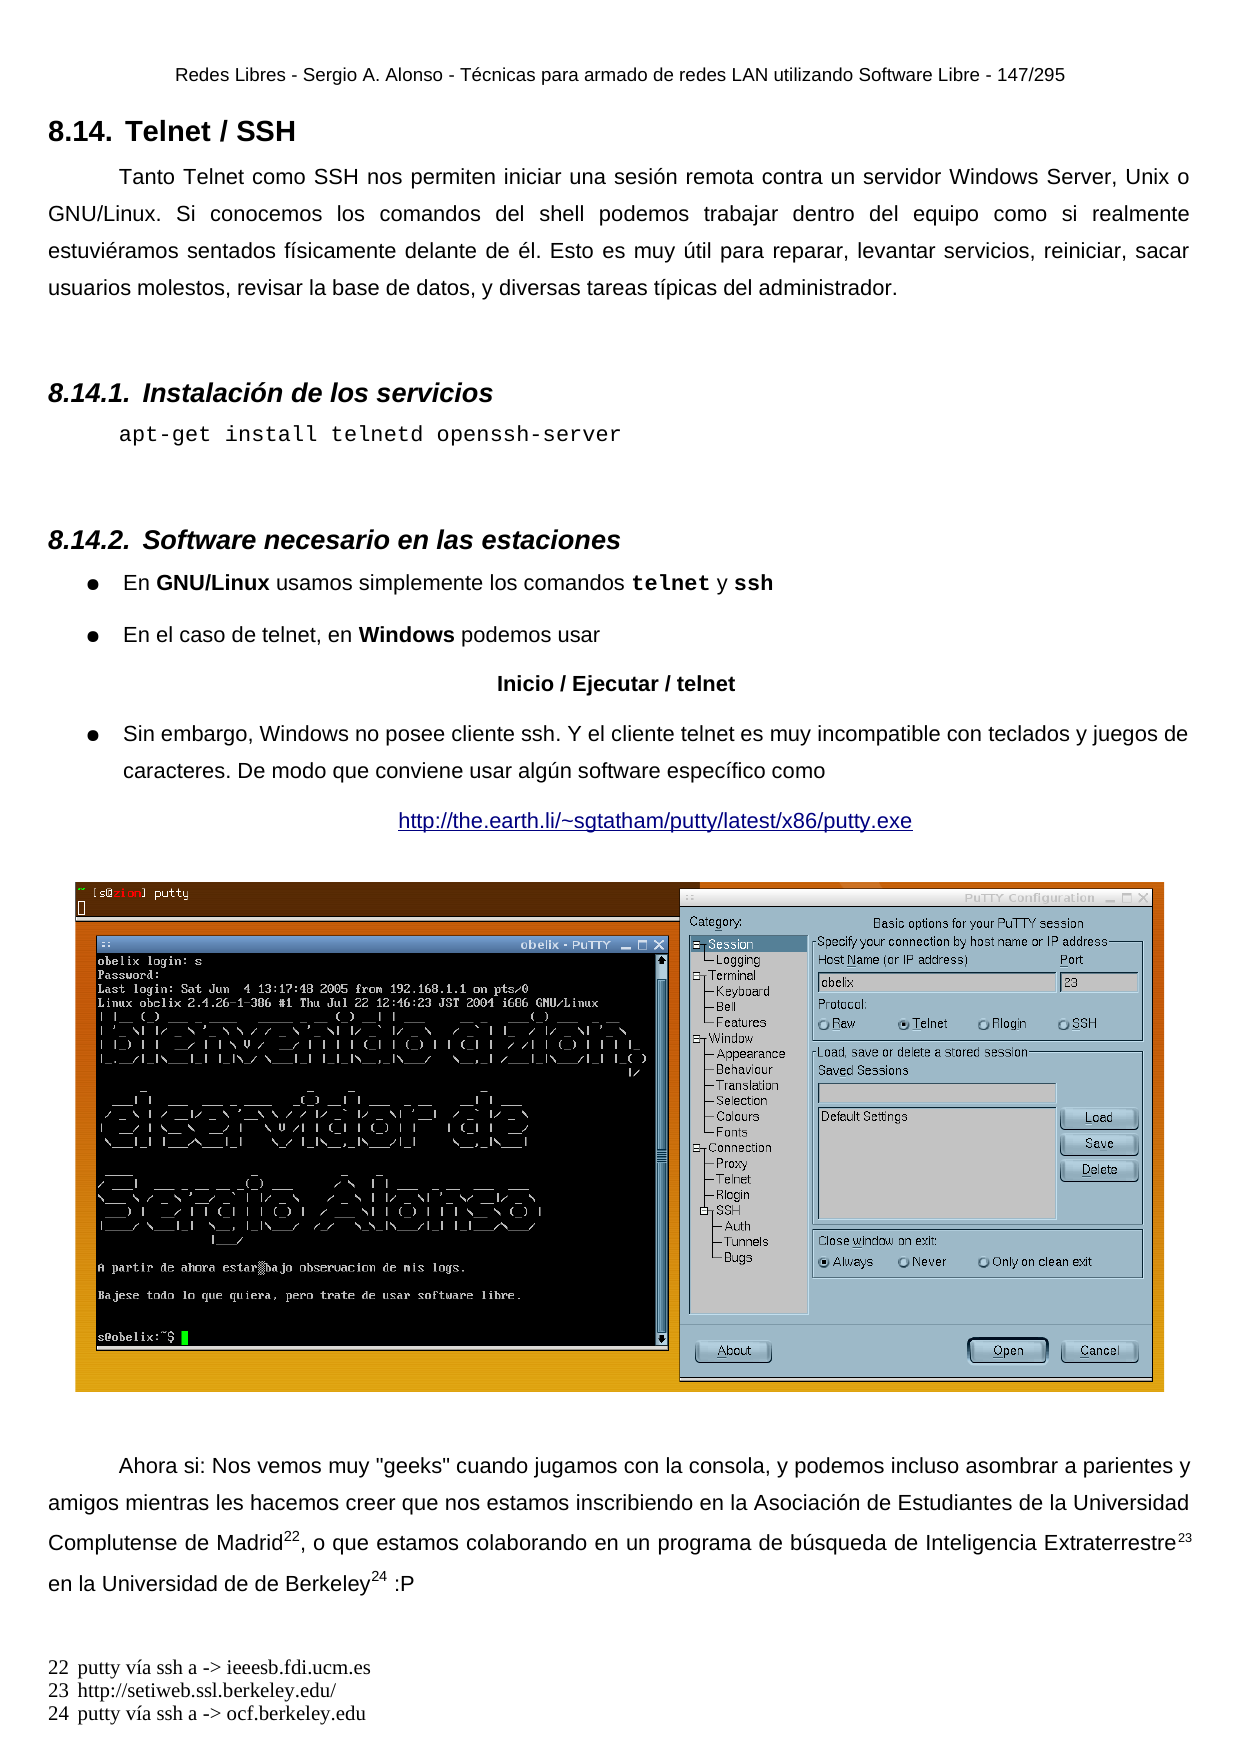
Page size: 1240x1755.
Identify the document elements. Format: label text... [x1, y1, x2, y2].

text Inicio / Ejecutar / telnet [46, 672, 1192, 696]
text Tanto Telnet como SSH nos permiten iniciar una sesión remota contra un servidor Windows Server, Unix o GNU/Linux. Si conocemos los comandos del shell podemos trabajar dentro del equipo como si realmente estuviéramos sentados físicamente delante de él. Esto es muy útil para reparar, levantar servicios, reiniciar, sacar usuarios molestos, revisar la base de datos, y diversas tareas típicas del administrador. [48, 164, 1192, 301]
subtitle Software necesario en las estaciones [48, 525, 1192, 555]
text putty vía ssh a -> ieeesb.fdi.ucm.es [48, 1656, 1192, 1679]
text apt-get install telnetd openssh-server [48, 423, 1192, 448]
list En GNU/Linux usamos simplemente los comandos telnet y ssh [85, 571, 1192, 597]
text Ahora si: Nos vemos muy "geeks" cuando jugamos con la consola, y podemos incluso asombrar a parientes y amigos mientras les hacemos creer que nos estamos inscribiendo en la Asociación de Estudiantes de la Universidad Complutense de Madrid, o que estamos colaborando en un programa de búsqueda de Inteligencia Extraterrestre en la Universidad de de Berkeley :P [48, 1454, 1192, 1596]
subtitle Instalación de los servicios [48, 378, 1192, 408]
subtitle Telnet / SSH [48, 115, 1192, 148]
text http://the.earth.li/~sgtatham/putty/latest/x86/putty.exe [48, 808, 1192, 833]
picture [75, 882, 1165, 1392]
text http://setiweb.ssl.berkeley.edu/ [48, 1679, 1192, 1702]
list En el caso de telnet, en Windows podemos usar [85, 622, 1192, 647]
list Sin embargo, Windows no posee cliente ssh. Y el cliente telnet es muy incompatible con teclados y juegos de caracteres. De modo que conviene usar algún software específico como [85, 721, 1192, 783]
text putty vía ssh a -> ocf.berkeley.edu [48, 1702, 1192, 1725]
